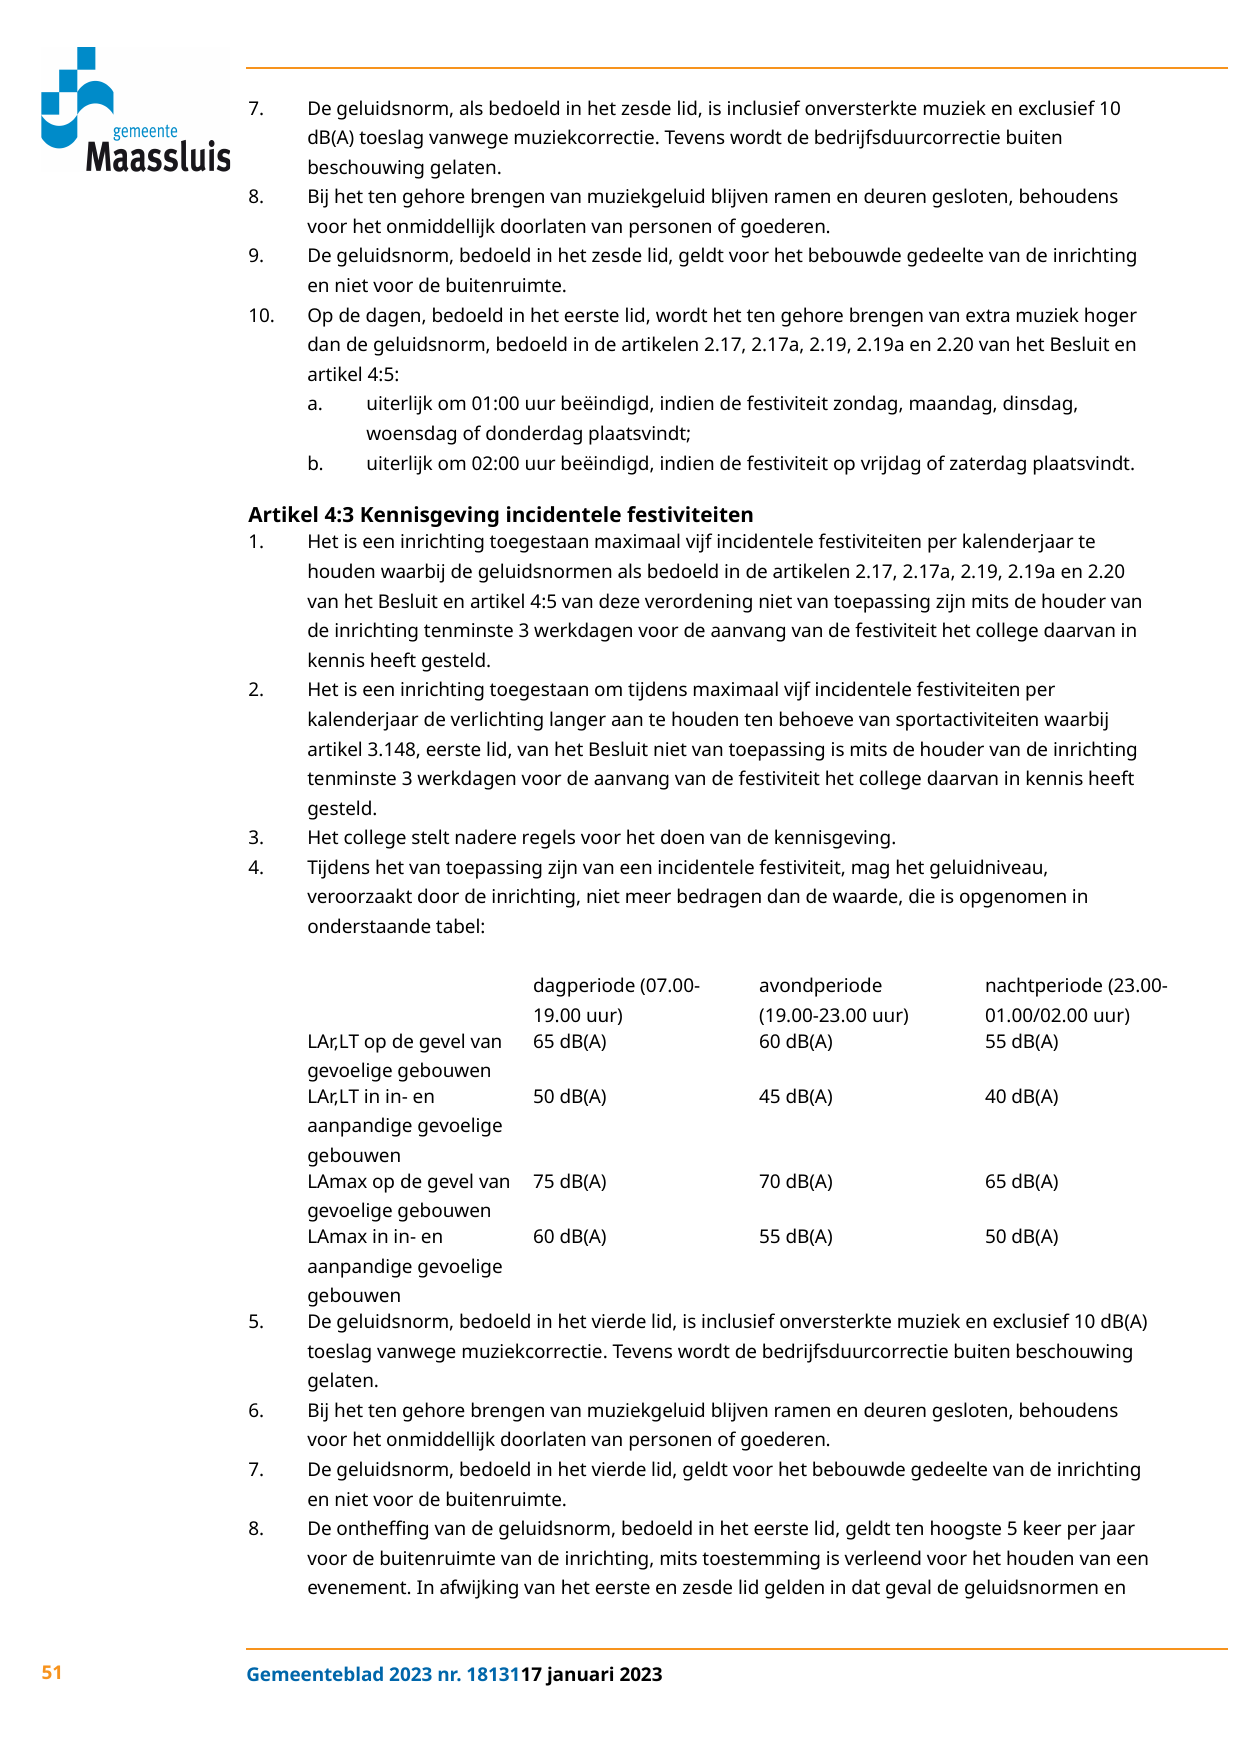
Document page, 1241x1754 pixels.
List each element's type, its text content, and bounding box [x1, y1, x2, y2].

table_cell 60 dB(A) [759, 1028, 985, 1083]
list De geluidsnorm, bedoeld in het vierde lid, geldt voor het bebouwde gedeelte van de inrichting en niet voor de buitenruimte. [248, 1456, 1152, 1512]
list De geluidsnorm, bedoeld in het vierde lid, is inclusief onversterkte muziek en exclusief 10 dB(A) toeslag vanwege muziekcorrectie. Tevens wordt de bedrijfsduurcorrectie buiten beschouwing gelaten. [248, 1308, 1152, 1393]
table_header [307, 973, 533, 1028]
table_header dagperiode (07.00- 19.00 uur) [533, 973, 759, 1028]
table_cell 55 dB(A) [759, 1223, 985, 1308]
list De geluidsnorm, als bedoeld in het zesde lid, is inclusief onversterkte muziek en exclusief 10 dB(A) toeslag vanwege muziekcorrectie. Tevens wordt de bedrijfsduurcorrectie buiten beschouwing gelaten. [248, 95, 1152, 180]
table_cell 45 dB(A) [759, 1083, 985, 1168]
list Tijdens het van toepassing zijn van een incidentele festiviteit, mag het geluidniveau, veroorzaakt door de inrichting, niet meer bedragen dan de waarde, die is opgenomen in onderstaande tabel: [248, 854, 1152, 939]
list De geluidsnorm, bedoeld in het zesde lid, geldt voor het bebouwde gedeelte van de inrichting en niet voor de buitenruimte. [248, 243, 1152, 298]
list Het is een inrichting toegestaan om tijdens maximaal vijf incidentele festiviteiten per kalenderjaar de verlichting langer aan te houden ten behoeve van sportactiviteiten waarbij artikel 3.148, eerste lid, van het Besluit niet van toepassing is mits de houder van de inrichting tenminste 3 werkdagen voor de aanvang van de festiviteit het college daarvan in kennis heeft gesteld. [248, 677, 1152, 821]
table_cell 70 dB(A) [759, 1168, 985, 1223]
list Op de dagen, bedoeld in het eerste lid, wordt het ten gehore brengen van extra muziek hoger dan de geluidsnorm, bedoeld in de artikelen 2.17, 2.17a, 2.19, 2.19a en 2.20 van het Besluit en artikel 4:5: [248, 302, 1152, 387]
table_cell LAr,LT op de gevel van gevoelige gebouwen [307, 1028, 533, 1083]
list uiterlijk om 01:00 uur beëindigd, indien de festiviteit zondag, maandag, dinsdag, woensdag of donderdag plaatsvindt; [307, 391, 1152, 446]
table_cell 50 dB(A) [985, 1223, 1211, 1308]
picture [41, 47, 231, 172]
picture [41, 47, 77, 92]
list Bij het ten gehore brengen van muziekgeluid blijven ramen en deuren gesloten, behoudens voor het onmiddellijk doorlaten van personen of goederen. [248, 1397, 1152, 1452]
list uiterlijk om 02:00 uur beëindigd, indien de festiviteit op vrijdag of zaterdag plaatsvindt. [307, 450, 1152, 476]
table_cell LAmax in in- en aanpandige gevoelige gebouwen [307, 1223, 533, 1308]
table_cell 65 dB(A) [533, 1028, 759, 1083]
list Het is een inrichting toegestaan maximaal vijf incidentele festiviteiten per kalenderjaar te houden waarbij de geluidsnormen als bedoeld in de artikelen 2.17, 2.17a, 2.19, 2.19a en 2.20 van het Besluit en artikel 4:5 van deze verordening niet van toepassing zijn mits de houder van de inrichting tenminste 3 werkdagen voor de aanvang van de festiviteit het college daarvan in kennis heeft gesteld. [248, 529, 1152, 673]
text Artikel 4:3 Kennisgeving incidentele festiviteiten [248, 500, 1152, 529]
table_cell 40 dB(A) [985, 1083, 1211, 1168]
table_cell 50 dB(A) [533, 1083, 759, 1168]
table_cell 55 dB(A) [985, 1028, 1211, 1083]
table_header nachtperiode (23.00- 01.00/02.00 uur) [985, 973, 1211, 1028]
table_cell LAr,LT in in- en aanpandige gevoelige gebouwen [307, 1083, 533, 1168]
table_cell LAmax op de gevel van gevoelige gebouwen [307, 1168, 533, 1223]
list Bij het ten gehore brengen van muziekgeluid blijven ramen en deuren gesloten, behoudens voor het onmiddellijk doorlaten van personen of goederen. [248, 183, 1152, 239]
table_cell 65 dB(A) [985, 1168, 1211, 1223]
table_cell 75 dB(A) [533, 1168, 759, 1223]
list Het college stelt nadere regels voor het doen van de kennisgeving. [248, 824, 1152, 850]
list De ontheffing van de geluidsnorm, bedoeld in het eerste lid, geldt ten hoogste 5 keer per jaar voor de buitenruimte van de inrichting, mits toestemming is verleend voor het houden van een evenement. In afwijking van het eerste en zesde lid gelden in dat geval de geluidsnormen en [248, 1515, 1152, 1600]
table_cell 60 dB(A) [533, 1223, 759, 1308]
table_header avondperiode (19.00-23.00 uur) [759, 973, 985, 1028]
